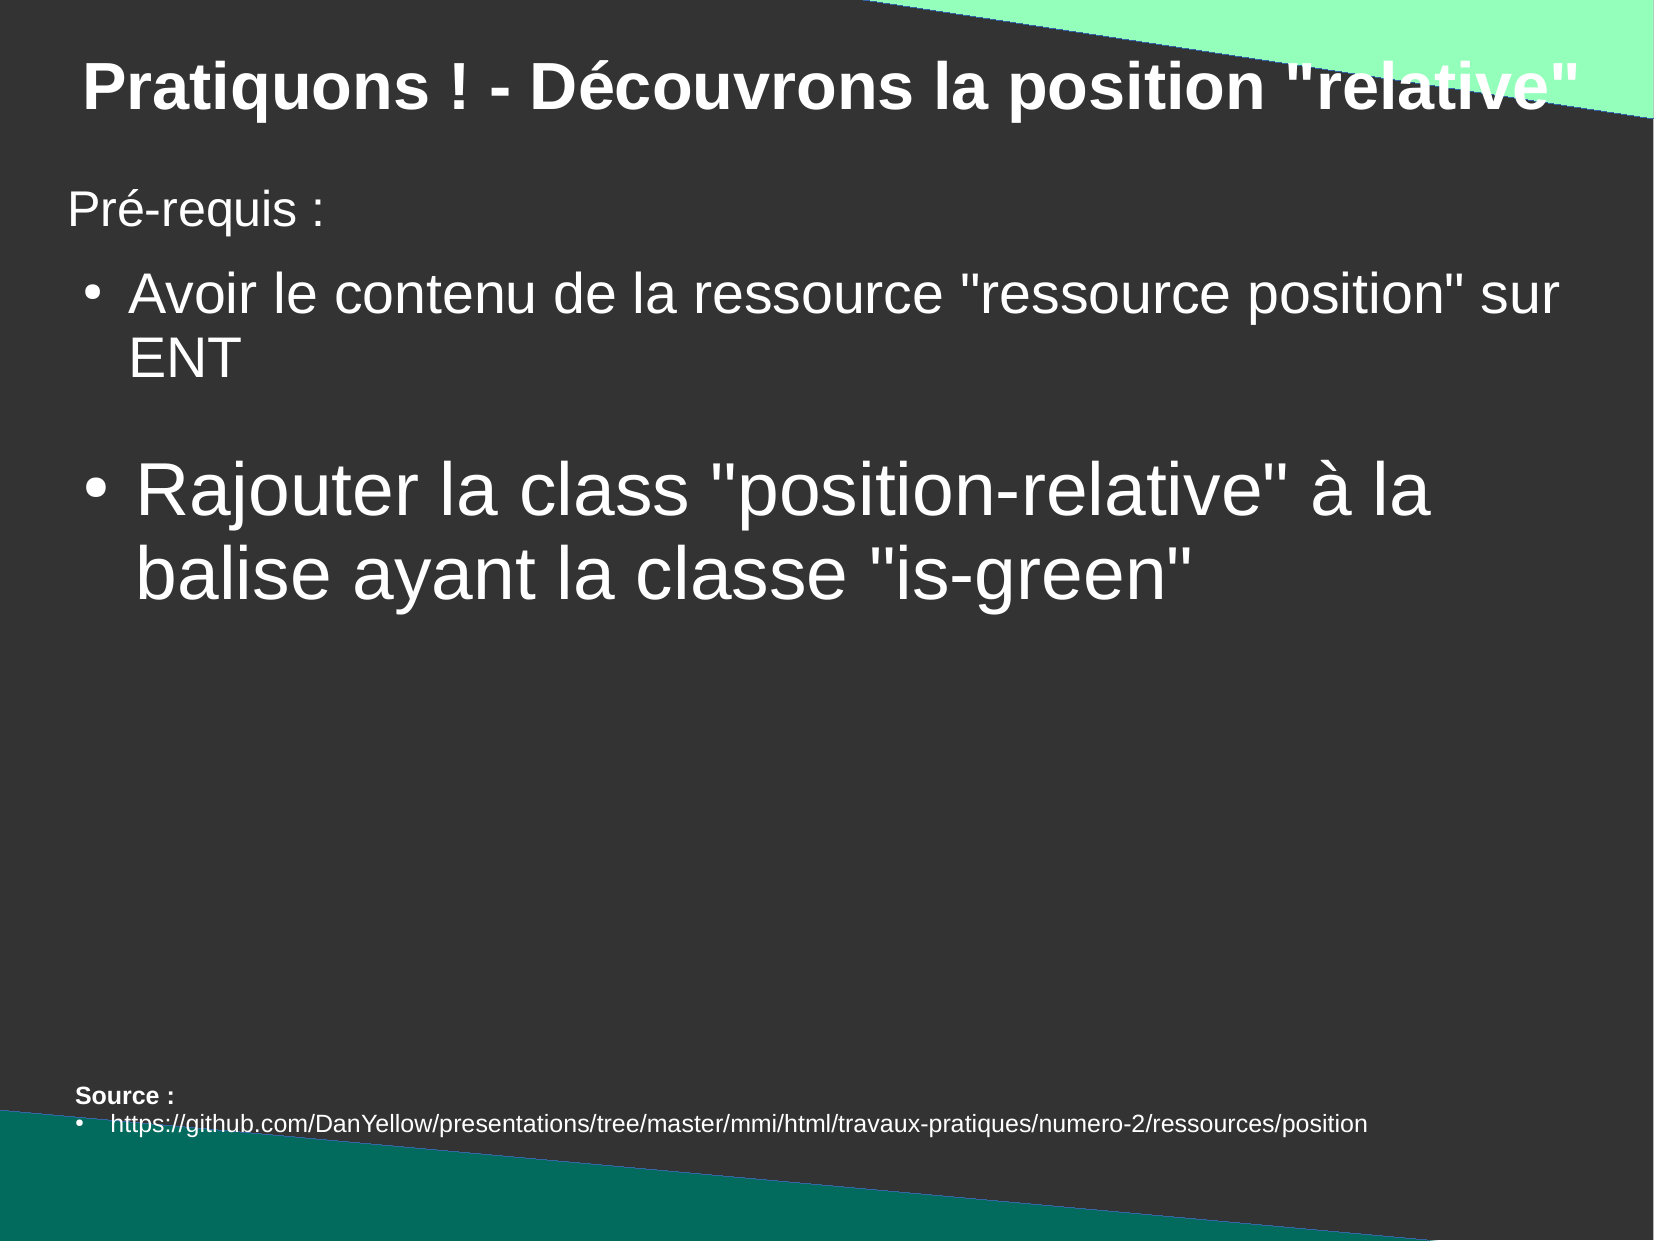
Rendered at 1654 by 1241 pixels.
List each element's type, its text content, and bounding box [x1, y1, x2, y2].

text_box Source : https://github.com/DanYellow/presentations/tree/master/mmi/html/travaux-pratiques/numero-2/ressources/position [60, 1074, 1546, 1217]
title Pratiquons ! - Découvrons la position "relative" [82, 49, 1607, 180]
list Rajouter la class "position-relative" à la balise ayant la classe "is-green" [64, 447, 1589, 626]
list Pré-requis : Avoir le contenu de la ressource "ressource position" sur ENT [67, 180, 1607, 390]
text_box [863, 0, 1654, 119]
